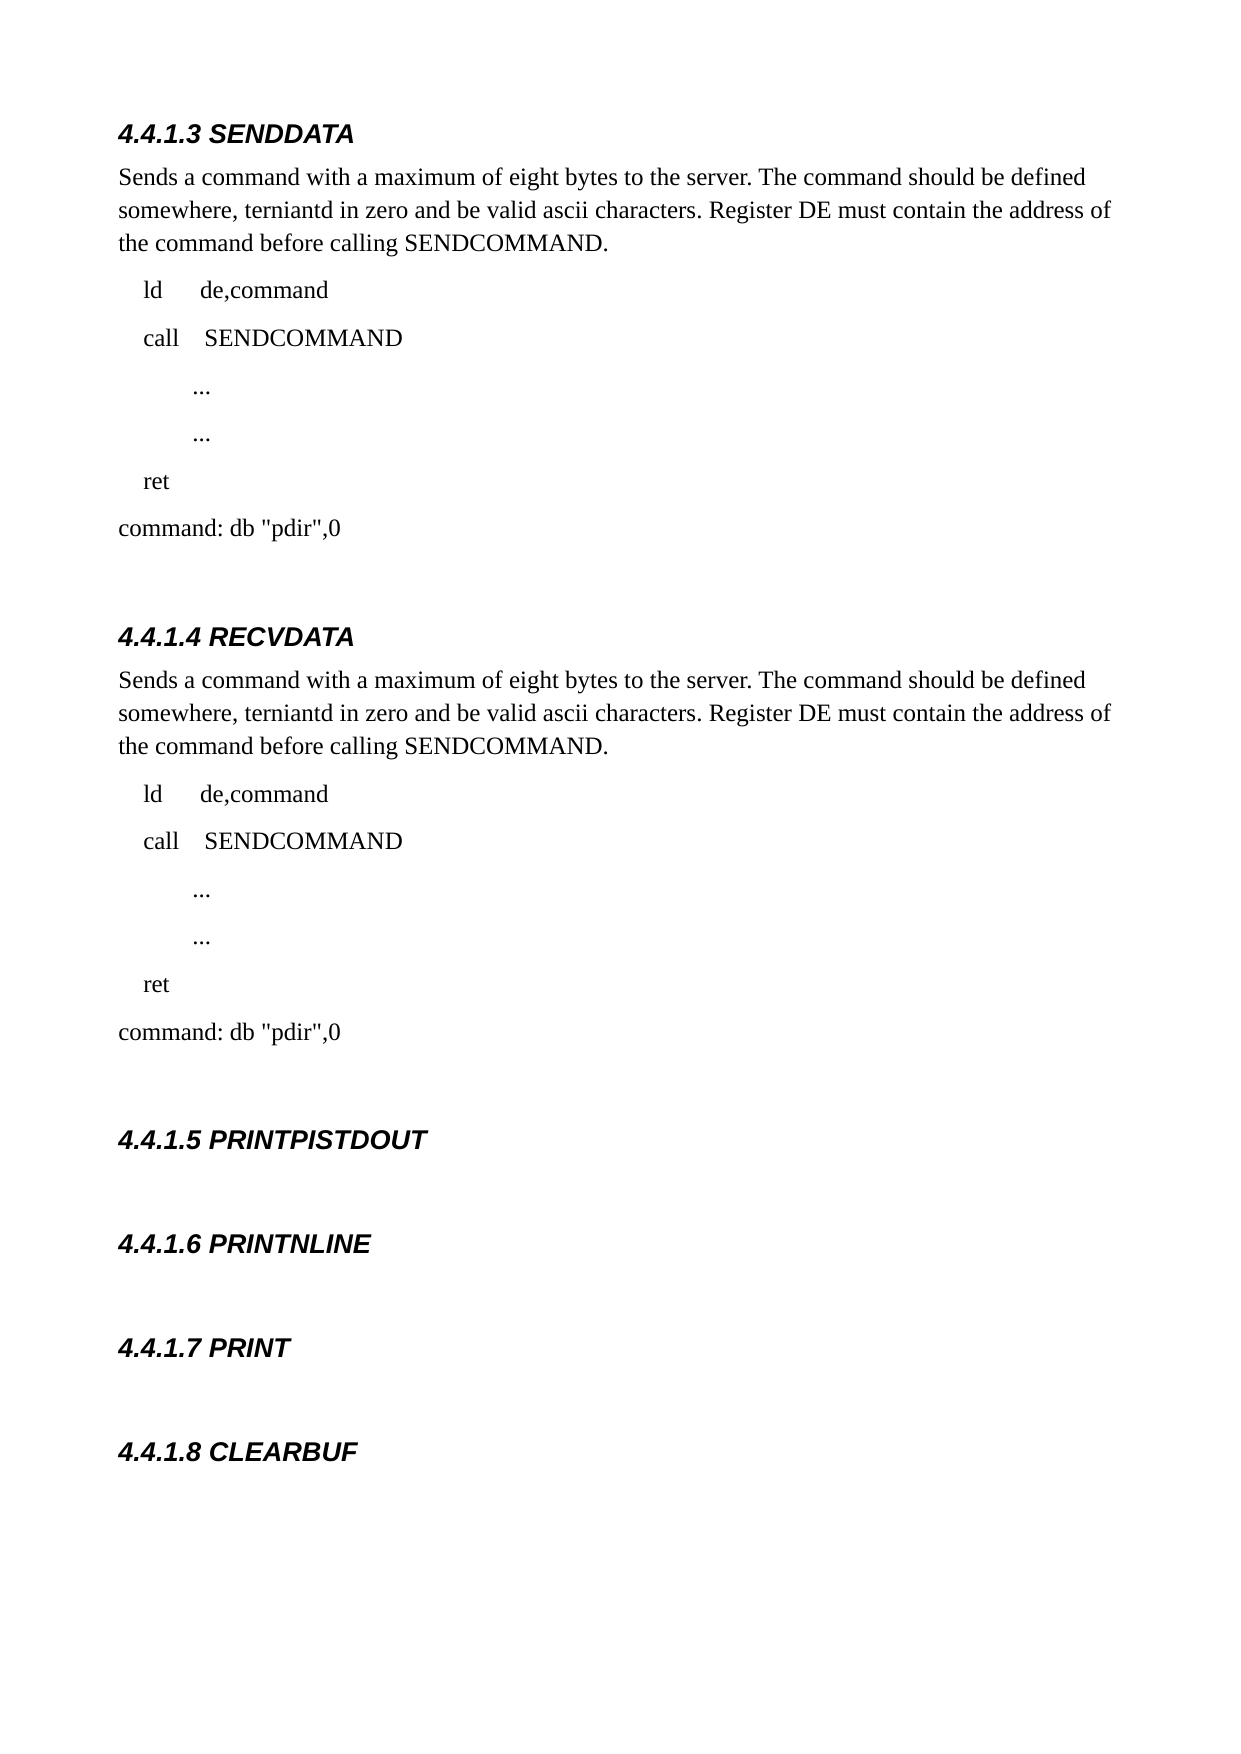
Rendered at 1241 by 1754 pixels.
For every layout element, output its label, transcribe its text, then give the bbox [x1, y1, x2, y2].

text ... [118, 874, 1122, 903]
text Sends a command with a maximum of eight bytes to the server. The command should be defined somewhere, terniantd in zero and be valid ascii characters. Register DE must contain the address of the command before calling SENDCOMMAND. [118, 665, 1122, 760]
text ... [118, 418, 1122, 447]
text ld de,command [118, 779, 1122, 807]
text ld de,command [118, 276, 1122, 304]
subtitle PRINT [118, 1332, 1122, 1363]
text ... [118, 371, 1122, 399]
subtitle SENDDATA [118, 118, 1122, 149]
subtitle RECVDATA [118, 621, 1122, 652]
text command: db "pdir",0 [118, 513, 1122, 542]
text ret [118, 969, 1122, 998]
subtitle PRINTNLINE [118, 1228, 1122, 1259]
text ret [118, 466, 1122, 495]
text command: db "pdir",0 [118, 1017, 1122, 1045]
text call SENDCOMMAND [118, 323, 1122, 352]
subtitle PRINTPISTDOUT [118, 1124, 1122, 1156]
subtitle CLEARBUF [118, 1436, 1122, 1467]
text Sends a command with a maximum of eight bytes to the server. The command should be defined somewhere, terniantd in zero and be valid ascii characters. Register DE must contain the address of the command before calling SENDCOMMAND. [118, 162, 1122, 257]
text ... [118, 921, 1122, 950]
text call SENDCOMMAND [118, 826, 1122, 855]
